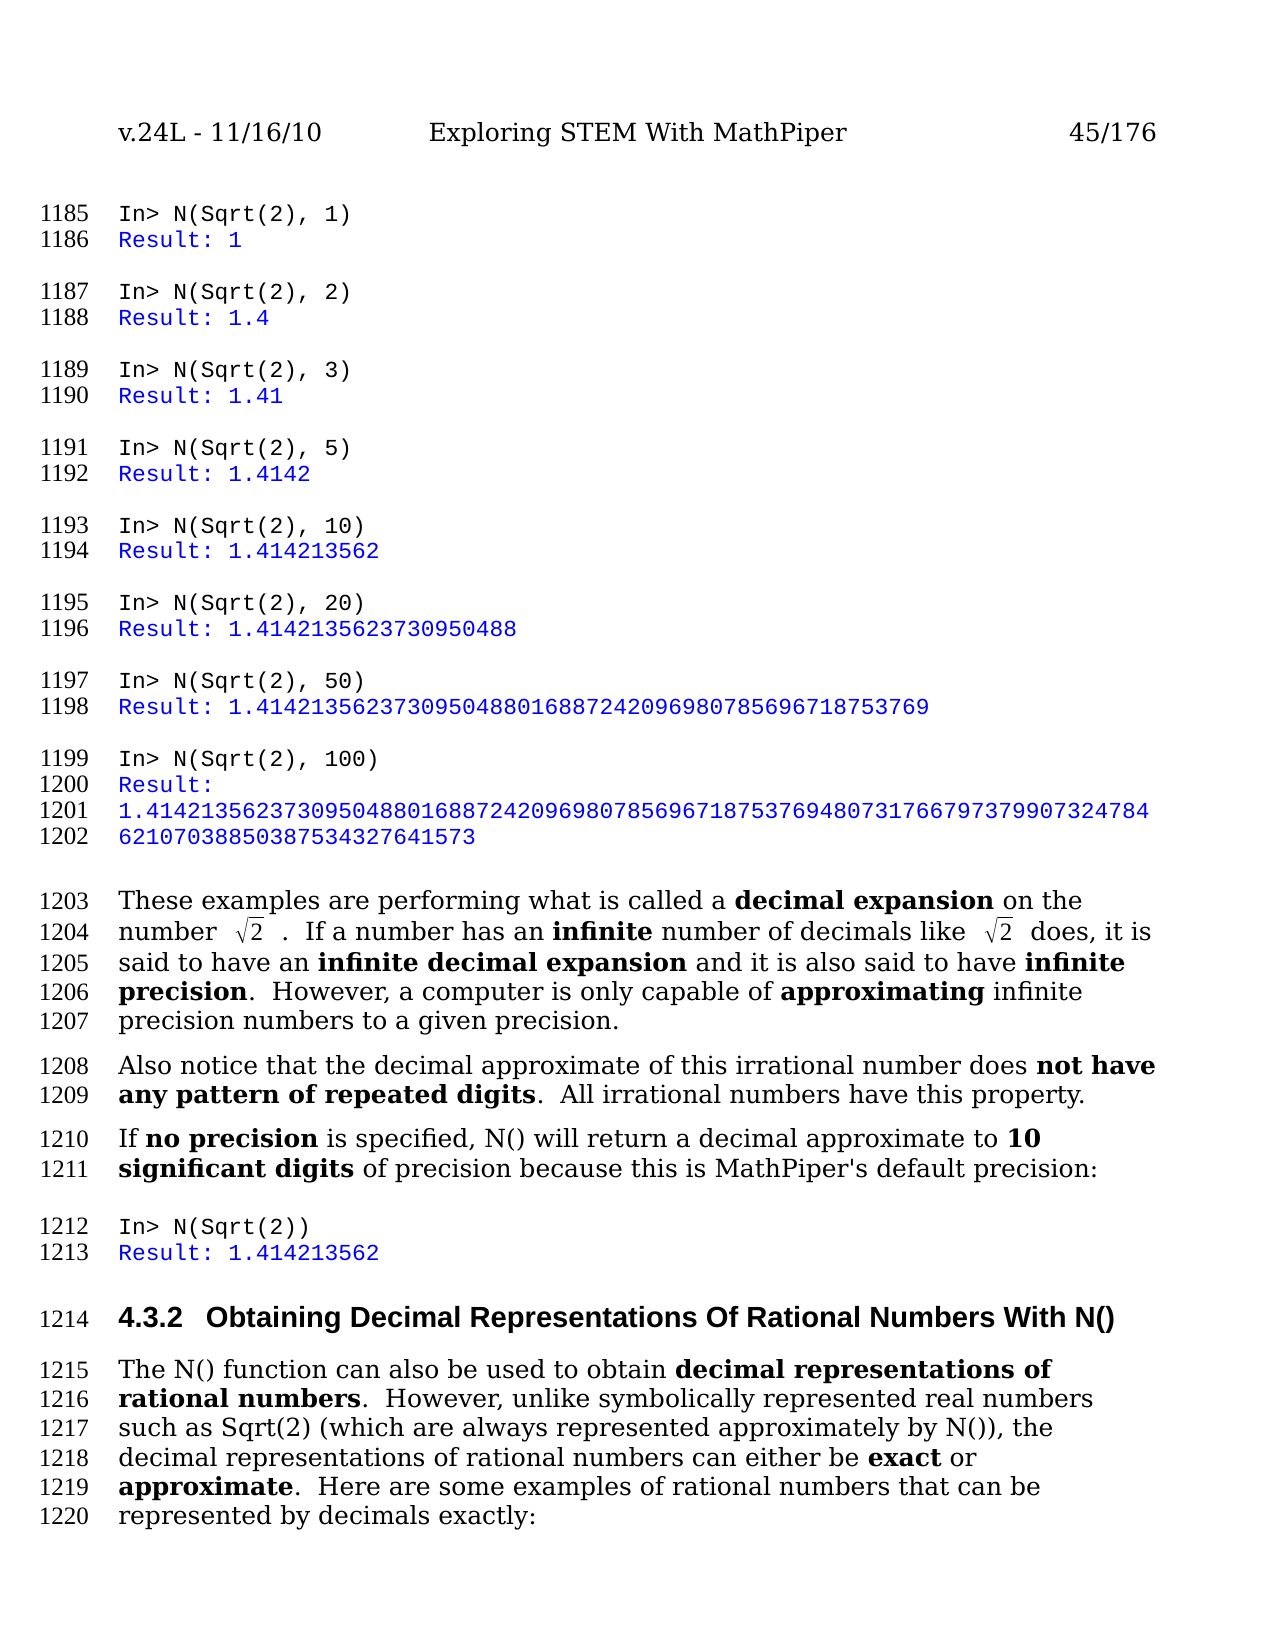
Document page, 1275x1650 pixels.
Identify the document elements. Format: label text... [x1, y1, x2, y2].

text In> N(Sqrt(2)) [118, 1215, 1157, 1241]
text Result: 1.4142135623730950488 [118, 618, 1157, 644]
subtitle Obtaining Decimal Representations Of Rational Numbers With N() [118, 1300, 1157, 1334]
text These examples are performing what is called a decimal expansion on the number. If a number has an infinite number of decimals likedoes, it is said to have an infinite decimal expansion and it is also said to have infinite precision. However, a computer is only capable of approximating infinite precision numbers to a given precision. [118, 886, 1157, 1036]
text The N() function can also be used to obtain decimal representations of rational numbers. However, unlike symbolically represented real numbers such as Sqrt(2) (which are always represented approximately by N()), the decimal representations of rational numbers can either be exact or approximate. Here are some examples of rational numbers that can be represented by decimals exactly: [118, 1354, 1157, 1530]
text Result: 1.41 [118, 384, 1157, 410]
text In> N(Sqrt(2), 5) [118, 436, 1157, 462]
text In> N(Sqrt(2), 100) [118, 747, 1157, 773]
text In> N(Sqrt(2), 20) [118, 592, 1157, 618]
text In> N(Sqrt(2), 50) [118, 669, 1157, 696]
text Also notice that the decimal approximate of this irrational number does not have any pattern of repeated digits. All irrational numbers have this property. [118, 1051, 1157, 1109]
text Result: 1.414213562 [118, 540, 1157, 566]
text If no precision is specified, N() will return a decimal approximate to 10 significant digits of precision because this is MathPiper's default precision: [118, 1124, 1157, 1183]
text In> N(Sqrt(2), 3) [118, 358, 1157, 384]
text Result: 1 [118, 229, 1157, 254]
text In> N(Sqrt(2), 10) [118, 514, 1157, 540]
text Result: 1.4 [118, 306, 1157, 332]
text Result: 1.4142 [118, 462, 1157, 488]
text Result: 1.414213562373095048801688724209698078569671875376948073176679737990732478462107038850387534327641573 [118, 773, 1157, 851]
text Result: 1.414213562 [118, 1241, 1157, 1267]
text Result: 1.4142135623730950488016887242096980785696718753769 [118, 696, 1157, 721]
text In> N(Sqrt(2), 1) [118, 203, 1157, 229]
text In> N(Sqrt(2), 2) [118, 281, 1157, 306]
